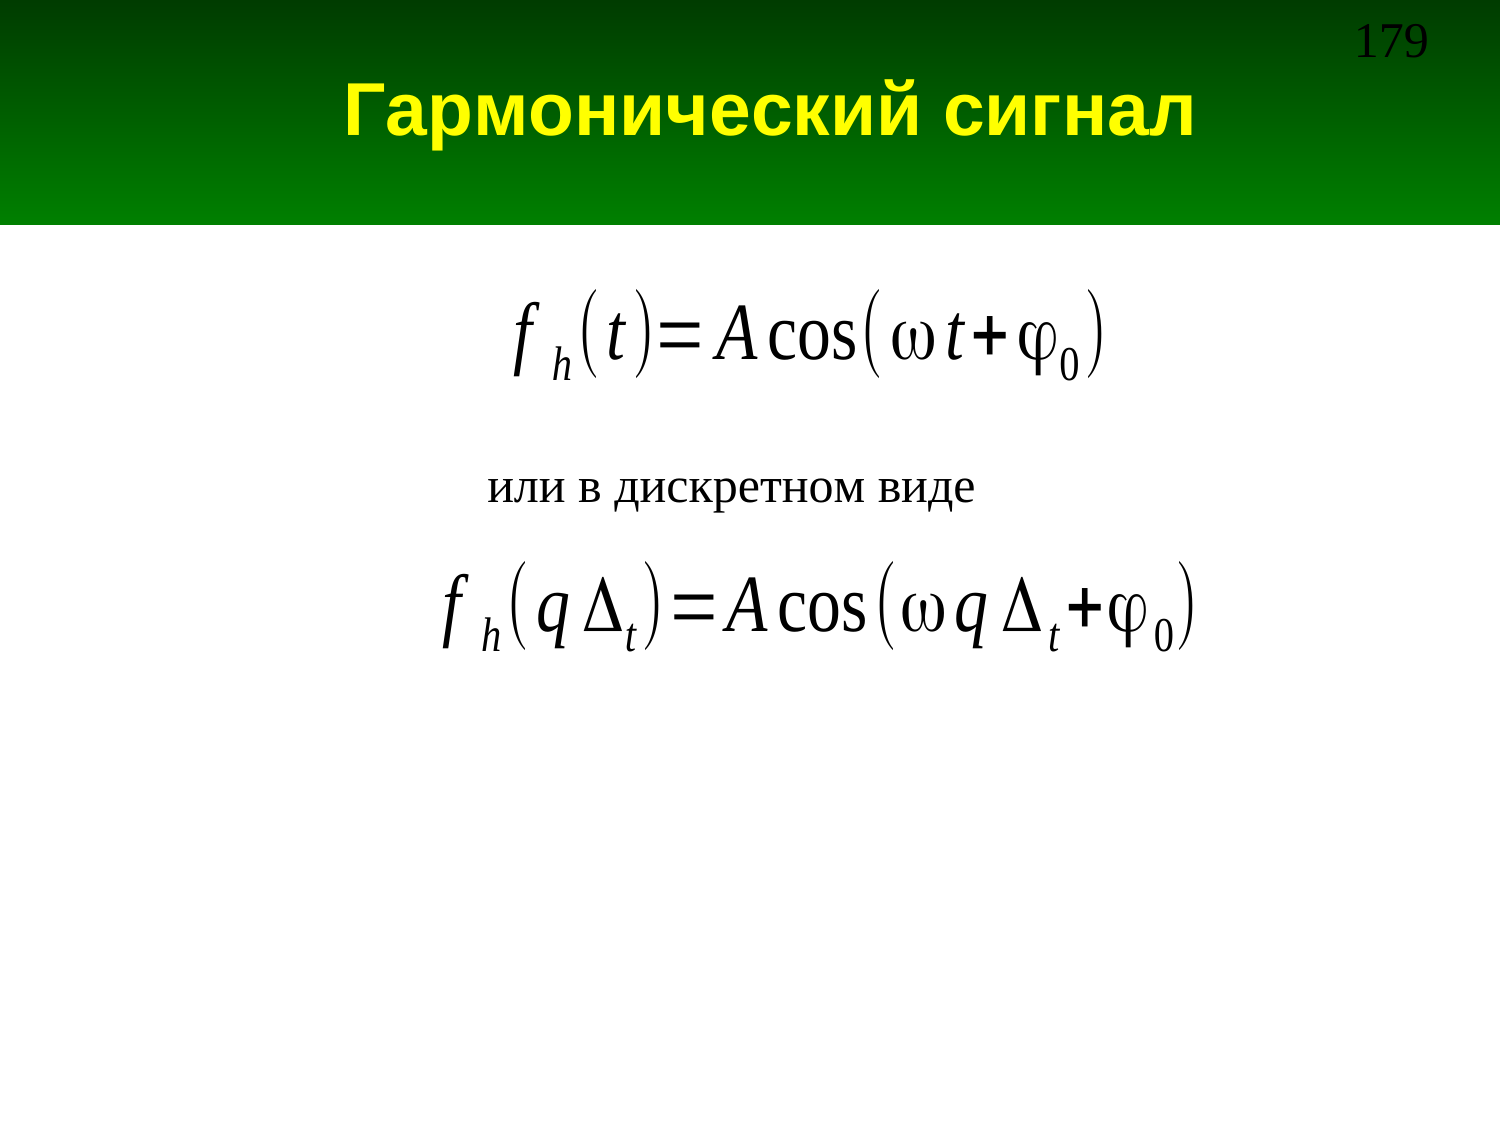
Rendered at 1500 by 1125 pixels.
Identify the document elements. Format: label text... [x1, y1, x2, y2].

chart [484, 283, 1123, 389]
chart [413, 555, 1215, 661]
text_box или в дискретном виде [472, 444, 990, 520]
title Гармонический сигнал [100, 7, 1441, 204]
